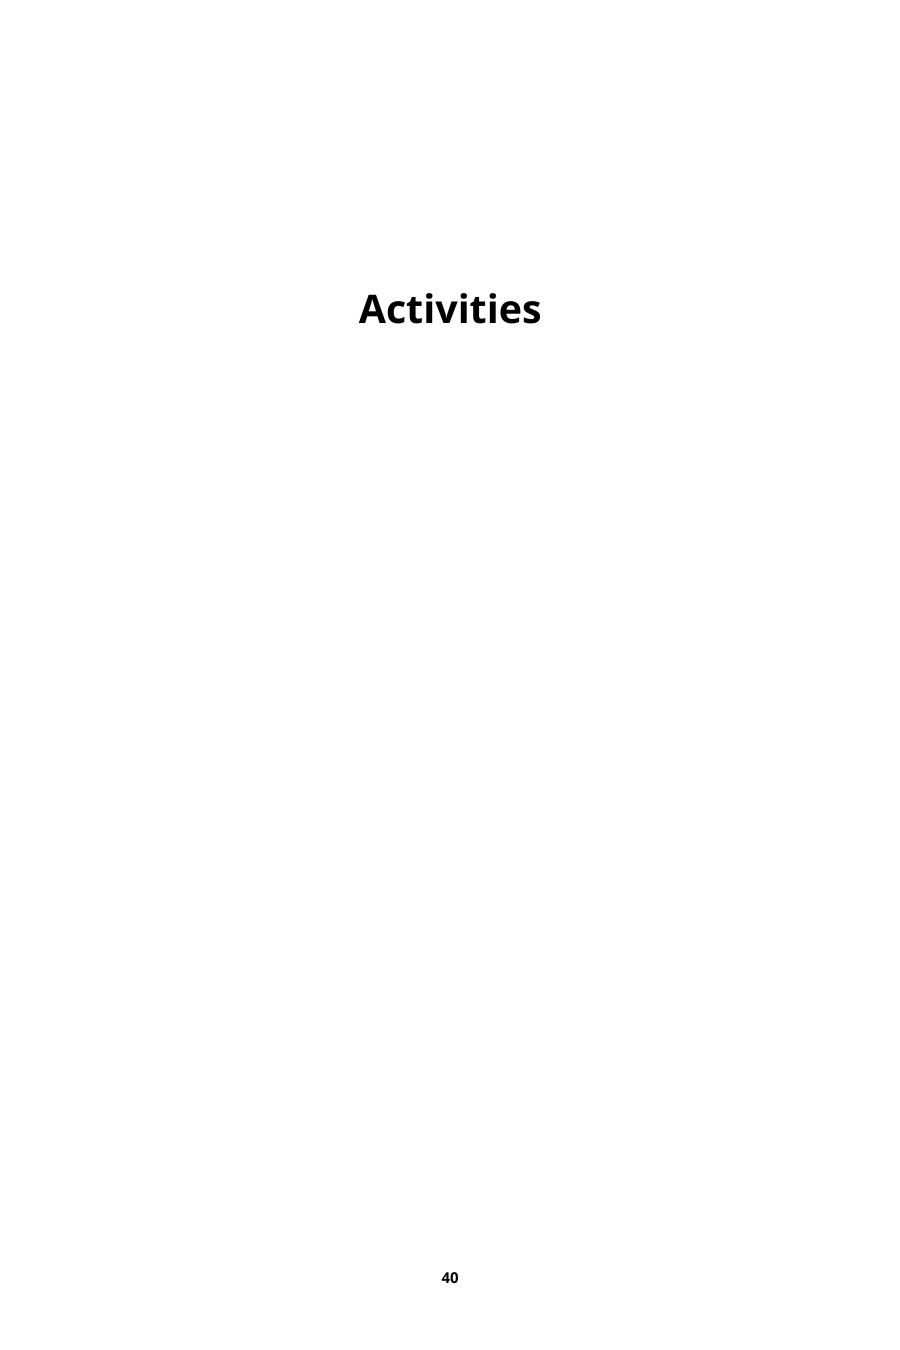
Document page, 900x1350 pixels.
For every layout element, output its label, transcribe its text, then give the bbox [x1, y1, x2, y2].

subtitle Activities [120, 287, 780, 333]
